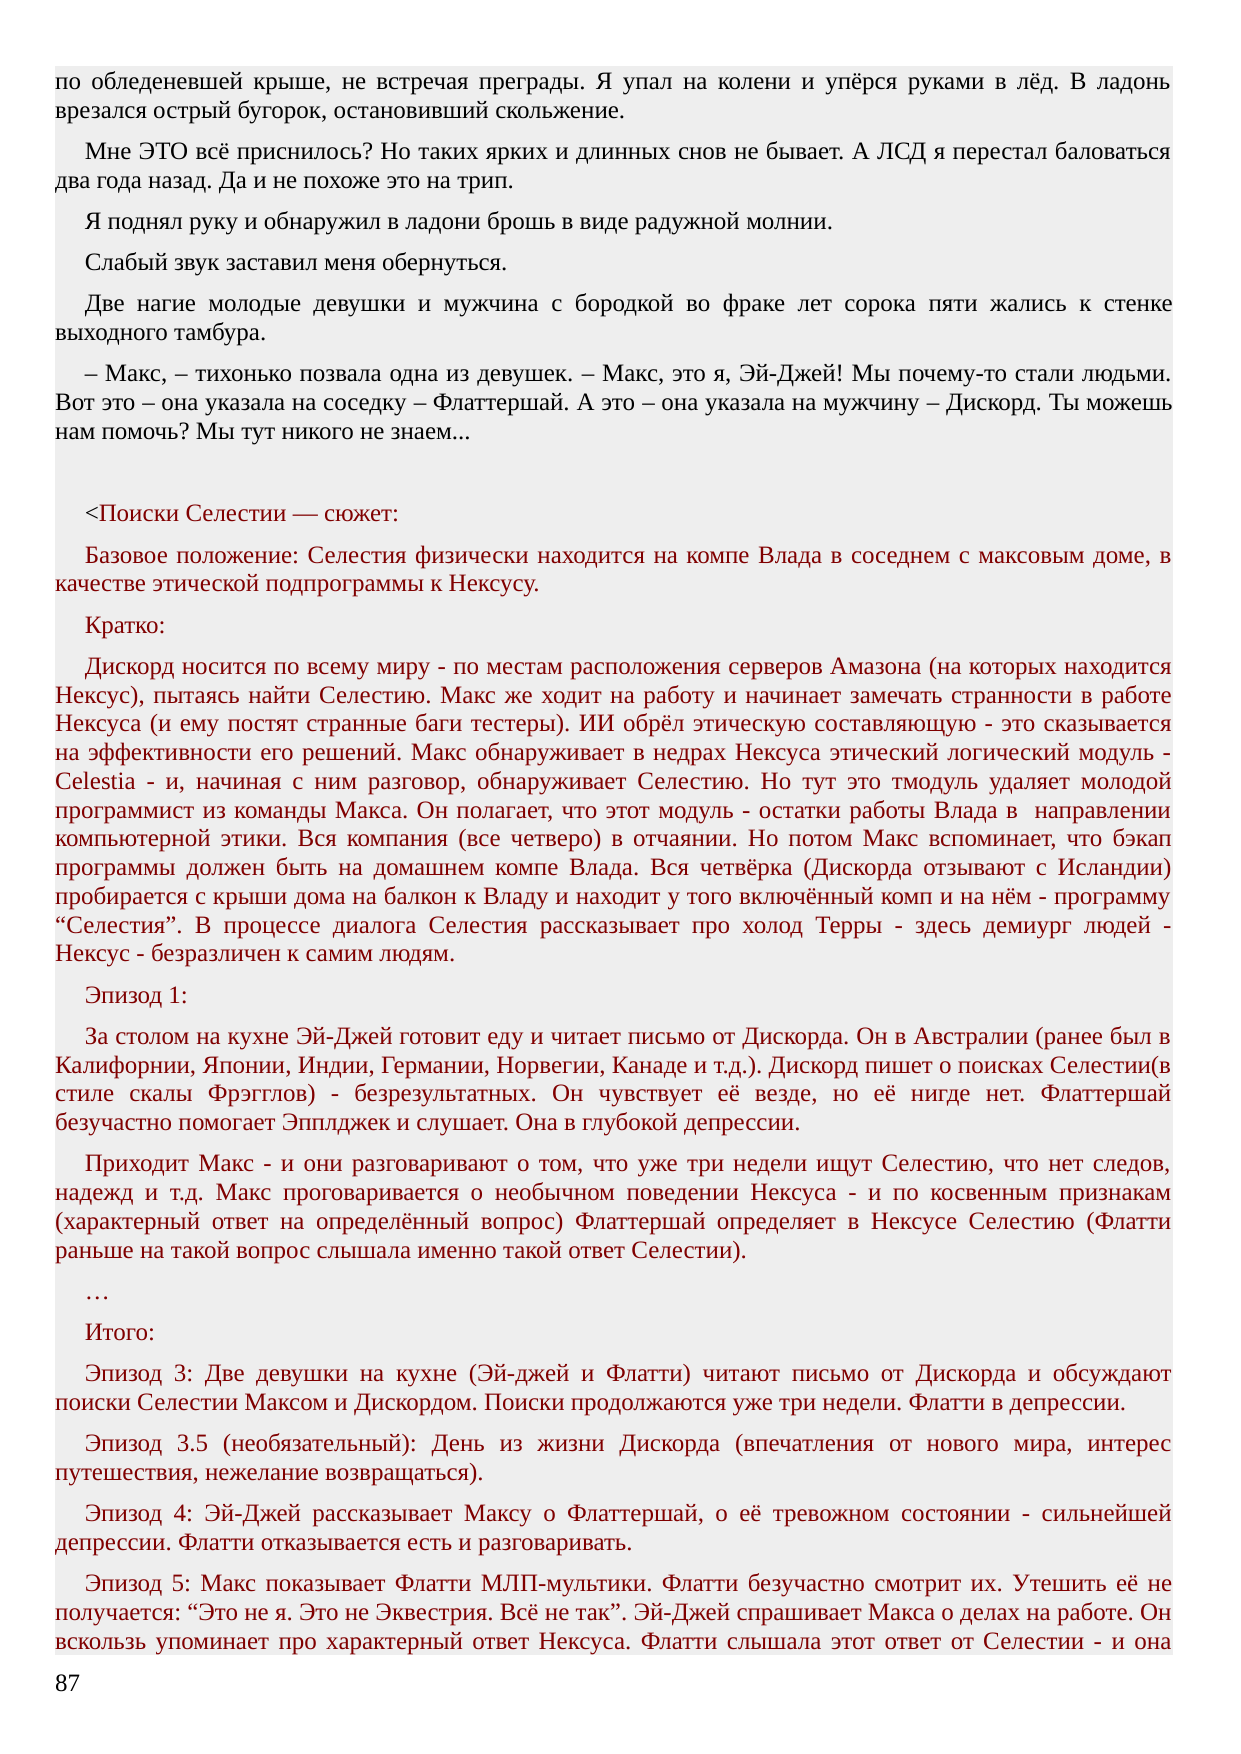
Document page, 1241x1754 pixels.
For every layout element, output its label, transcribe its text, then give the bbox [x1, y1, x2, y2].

text <Поиски Селестии — сюжет: [55, 498, 1173, 527]
text … [55, 1276, 1173, 1305]
text Эпизод 1: [55, 980, 1173, 1008]
text Я поднял руку и обнаружил в ладони брошь в виде радужной молнии. [55, 206, 1173, 235]
text Мне ЭТО всё приснилось? Но таких ярких и длинных снов не бывает. А ЛСД я перестал баловаться два года назад. Да и не похоже это на трип. [55, 136, 1173, 193]
text Дискорд носится по всему миру - по местам расположения серверов Амазона (на которых находится Нексус), пытаясь найти Селестию. Макс же ходит на работу и начинает замечать странности в работе Нексуса (и ему постят странные баги тестеры). ИИ обрёл этическую составляющую - это сказывается на эффективности его решений. Макс обнаруживает в недрах Нексуса этический логический модуль - Celestia - и, начиная с ним разговор, обнаруживает Селестию. Но тут это тмодуль удаляет молодой программист из команды Макса. Он полагает, что этот модуль - остатки работы Влада в направлении компьютерной этики. Вся компания (все четверо) в отчаянии. Но потом Макс вспоминает, что бэкап программы должен быть на домашнем компе Влада. Вся четвёрка (Дискорда отзывают с Исландии) пробирается с крыши дома на балкон к Владу и находит у того включённый комп и на нём - программу “Селестия”. В процессе диалога Селестия рассказывает про холод Терры - здесь демиург людей - Нексус - безразличен к самим людям. [55, 651, 1173, 967]
text За столом на кухне Эй-Джей готовит еду и читает письмо от Дискорда. Он в Австралии (ранее был в Калифорнии, Японии, Индии, Германии, Норвегии, Канаде и т.д.). Дискорд пишет о поисках Селестии(в стиле скалы Фрэгглов) - безрезультатных. Он чувствует её везде, но её нигде нет. Флаттершай безучастно помогает Эпплджек и слушает. Она в глубокой депрессии. [55, 1021, 1173, 1136]
text Слабый звук заставил меня обернуться. [55, 247, 1173, 276]
text Эпизод 4: Эй-Джей рассказывает Максу о Флаттершай, о её тревожном состоянии - сильнейшей депрессии. Флатти отказывается есть и разговаривать. [55, 1498, 1173, 1556]
text Приходит Макс - и они разговаривают о том, что уже три недели ищут Селестию, что нет следов, надежд и т.д. Макс проговаривается о необычном поведении Нексуса - и по косвенным признакам (характерный ответ на определённый вопрос) Флаттершай определяет в Нексусе Селестию (Флатти раньше на такой вопрос слышала именно такой ответ Селестии). [55, 1148, 1173, 1263]
text Эпизод 5: Макс показывает Флатти МЛП-мультики. Флатти безучастно смотрит их. Утешить её не получается: “Это не я. Это не Эквестрия. Всё не так”. Эй-Джей спрашивает Макса о делах на работе. Он вскользь упоминает про характерный ответ Нексуса. Флатти слышала этот ответ от Селестии - и она [55, 1568, 1173, 1655]
text по обледеневшей крыше, не встречая преграды. Я упал на колени и упёрся руками в лёд. В ладонь врезался острый бугорок, остановивший скольжение. [55, 66, 1173, 123]
text Эпизод 3.5 (необязательный): День из жизни Дискорда (впечатления от нового мира, интерес путешествия, нежелание возвращаться). [55, 1428, 1173, 1486]
text Кратко: [55, 610, 1173, 638]
text Итого: [55, 1317, 1173, 1346]
text Две нагие молодые девушки и мужчина с бородкой во фраке лет сорока пяти жались к стенке выходного тамбура. [55, 288, 1173, 346]
text Базовое положение: Селестия физически находится на компе Влада в соседнем с максовым доме, в качестве этической подпрограммы к Нексусу. [55, 540, 1173, 597]
text Эпизод 3: Две девушки на кухне (Эй-джей и Флатти) читают письмо от Дискорда и обсуждают поиски Селестии Максом и Дискордом. Поиски продолжаются уже три недели. Флатти в депрессии. [55, 1358, 1173, 1416]
text – Макс, – тихонько позвала одна из девушек. – Макс, это я, Эй-Джей! Мы почему-то стали людьми. Вот это – она указала на соседку – Флаттершай. А это – она указала на мужчину – Дискорд. Ты можешь нам помочь? Мы тут никого не знаем... [55, 358, 1173, 445]
